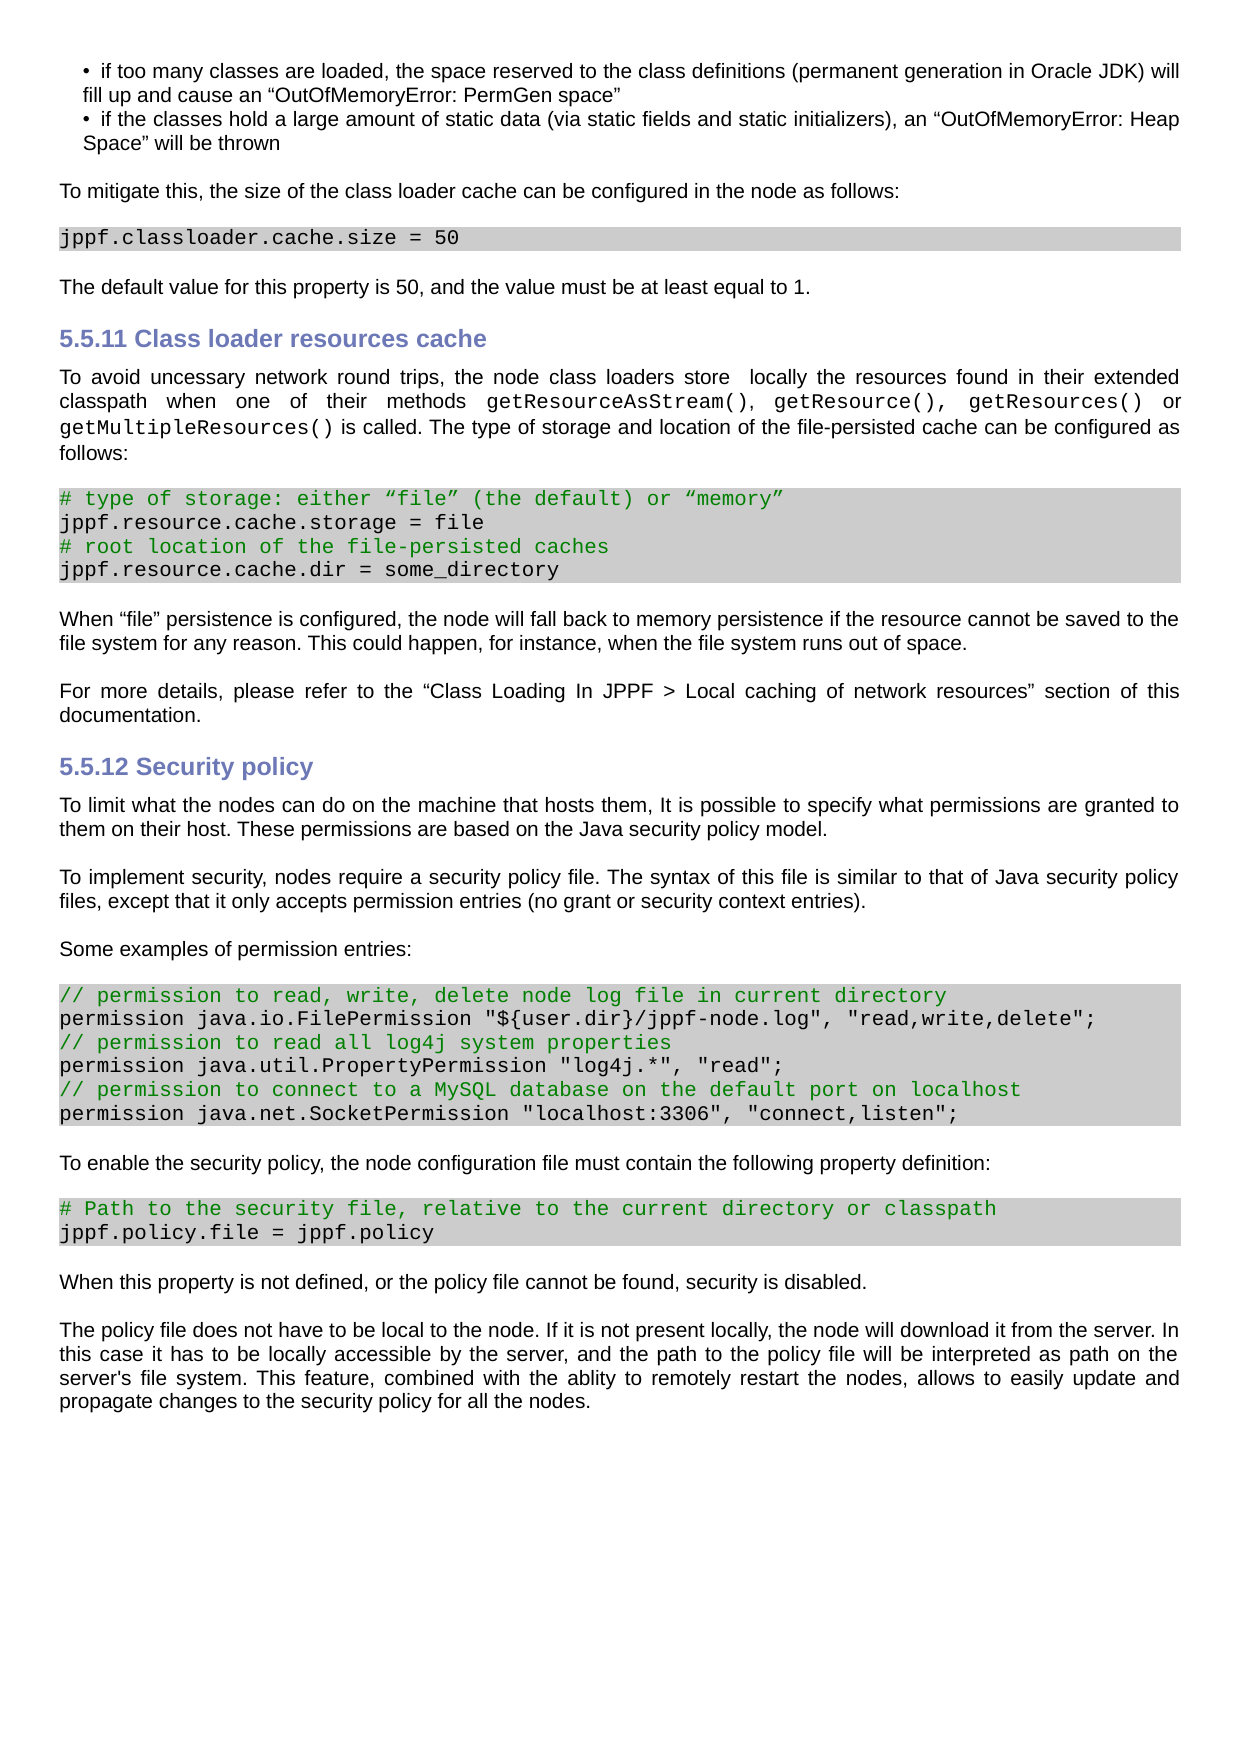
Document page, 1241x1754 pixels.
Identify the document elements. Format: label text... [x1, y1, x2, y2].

text To enable the security policy, the node configuration file must contain the following property definition: [59, 1150, 1181, 1174]
text To limit what the nodes can do on the machine that hosts them, It is possible to specify what permissions are granted to them on their host. These permissions are based on the Java security policy model. [59, 793, 1181, 841]
text When this property is not defined, or the policy file cannot be found, security is disabled. [59, 1269, 1181, 1293]
text // permission to read all log4j system properties [59, 1032, 1181, 1056]
text For more details, please refer to the “Class Loading In JPPF > Local caching of network resources” section of this documentation. [59, 679, 1181, 727]
text permission java.io.FilePermission "${user.dir}/jppf-node.log", "read,write,delete"; [59, 1008, 1181, 1032]
text Some examples of permission entries: [59, 937, 1181, 961]
text jppf.resource.cache.storage = file [59, 512, 1181, 536]
text jppf.resource.cache.dir = some_directory [59, 559, 1181, 583]
text # Path to the security file, relative to the current directory or classpath [59, 1198, 1181, 1222]
text // permission to connect to a MySQL database on the default port on localhost [59, 1079, 1181, 1103]
list if the classes hold a large amount of static data (via static fields and static initializers), an “OutOfMemoryError: Heap Space” will be thrown [83, 107, 1181, 155]
text To implement security, nodes require a security policy file. The syntax of this file is similar to that of Java security policy files, except that it only accepts permission entries (no grant or security context entries). [59, 865, 1181, 913]
subtitle Class loader resources cache [59, 323, 1181, 352]
text To mitigate this, the size of the class loader cache can be configured in the node as follows: [59, 179, 1181, 203]
list if too many classes are loaded, the space reserved to the class definitions (permanent generation in Oracle JDK) will fill up and cause an “OutOfMemoryError: PermGen space” [83, 59, 1181, 107]
text To avoid uncessary network round trips, the node class loaders store locally the resources found in their extended classpath when one of their methods getResourceAsStream(), getResource(), getResources() or getMultipleResources() is called. The type of storage and location of the file-persisted cache can be configured as follows: [59, 365, 1181, 464]
text The policy file does not have to be local to the node. If it is not present locally, the node will download it from the server. In this case it has to be locally accessible by the server, and the path to the policy file will be interpreted as path on the server's file system. This feature, combined with the ablity to remotely restart the nodes, allows to easily update and propagate changes to the security policy for all the nodes. [59, 1317, 1181, 1413]
text // permission to read, write, delete node log file in current directory [59, 984, 1181, 1008]
text The default value for this property is 50, and the value must be at least equal to 1. [59, 274, 1181, 298]
text # root location of the file-persisted caches [59, 536, 1181, 559]
text permission java.util.PropertyPermission "log4j.*", "read"; [59, 1056, 1181, 1079]
text # type of storage: either “file” (the default) or “memory” [59, 488, 1181, 512]
text jppf.policy.file = jppf.policy [59, 1222, 1181, 1246]
text When “file” persistence is configured, the node will fall back to memory persistence if the resource cannot be saved to the file system for any reason. This could happen, for instance, when the file system runs out of space. [59, 607, 1181, 655]
subtitle Security policy [59, 752, 1181, 780]
text jppf.classloader.cache.size = 50 [59, 227, 1181, 251]
text permission java.net.SocketPermission "localhost:3306", "connect,listen"; [59, 1103, 1181, 1126]
